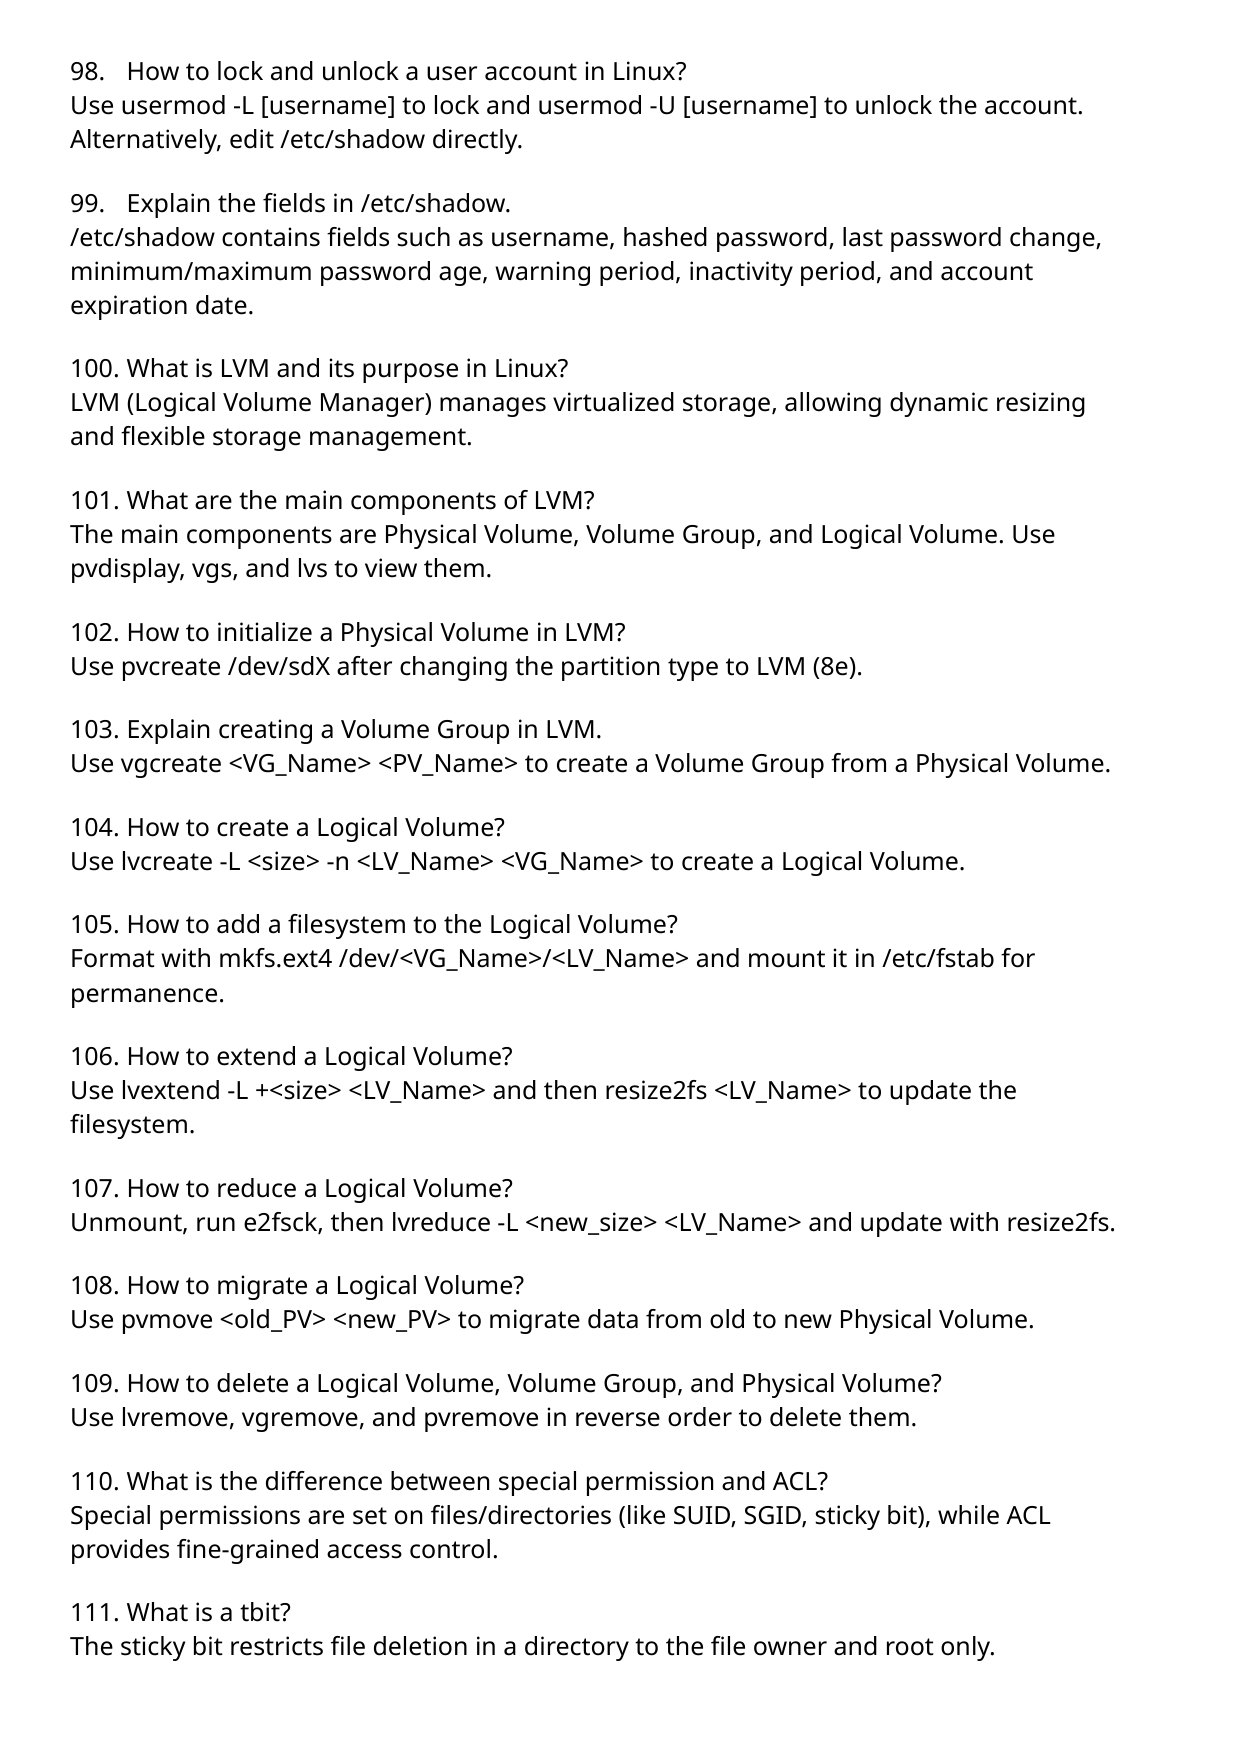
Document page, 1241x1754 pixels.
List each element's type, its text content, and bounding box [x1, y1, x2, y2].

list How to initialize a Physical Volume in LVM? Use pvcreate /dev/sdX after changing the partition type to LVM (8e). [70, 614, 1129, 682]
list What are the main components of LVM? The main components are Physical Volume, Volume Group, and Logical Volume. Use pvdisplay, vgs, and lvs to view them. [70, 483, 1129, 585]
list What is a tbit? The sticky bit restricts file deletion in a directory to the file owner and root only. [70, 1595, 1129, 1663]
list How to create a Logical Volume? Use lvcreate -L <size> -n <LV_Name> <VG_Name> to create a Logical Volume. [70, 809, 1129, 878]
list How to delete a Logical Volume, Volume Group, and Physical Volume? Use lvremove, vgremove, and pvremove in reverse order to delete them. [70, 1366, 1129, 1434]
list How to migrate a Logical Volume? Use pvmove <old_PV> <new_PV> to migrate data from old to new Physical Volume. [70, 1268, 1129, 1336]
list How to add a filesystem to the Logical Volume? Format with mkfs.ext4 /dev/<VG_Name>/<LV_Name> and mount it in /etc/fstab for permanence. [70, 907, 1129, 1009]
list How to extend a Logical Volume? Use lvextend -L +<size> <LV_Name> and then resize2fs <LV_Name> to update the filesystem. [70, 1039, 1129, 1141]
list How to reduce a Logical Volume? Unmount, run e2fsck, then lvreduce -L <new_size> <LV_Name> and update with resize2fs. [70, 1170, 1129, 1238]
list Explain creating a Volume Group in LVM. Use vgcreate <VG_Name> <PV_Name> to create a Volume Group from a Physical Volume. [70, 712, 1129, 780]
list How to lock and unlock a user account in Linux? Use usermod -L [username] to lock and usermod -U [username] to unlock the account. Alternatively, edit /etc/shadow directly. [70, 53, 1129, 156]
list Explain the fields in /etc/shadow. /etc/shadow contains fields such as username, hashed password, last password change, minimum/maximum password age, warning period, inactivity period, and account expiration date. [70, 185, 1129, 321]
list What is the difference between special permission and ACL? Special permissions are set on files/directories (like SUID, SGID, sticky bit), while ACL provides fine-grained access control. [70, 1463, 1129, 1565]
list What is LVM and its purpose in Linux? LVM (Logical Volume Manager) manages virtualized storage, allowing dynamic resizing and flexible storage management. [70, 351, 1129, 453]
